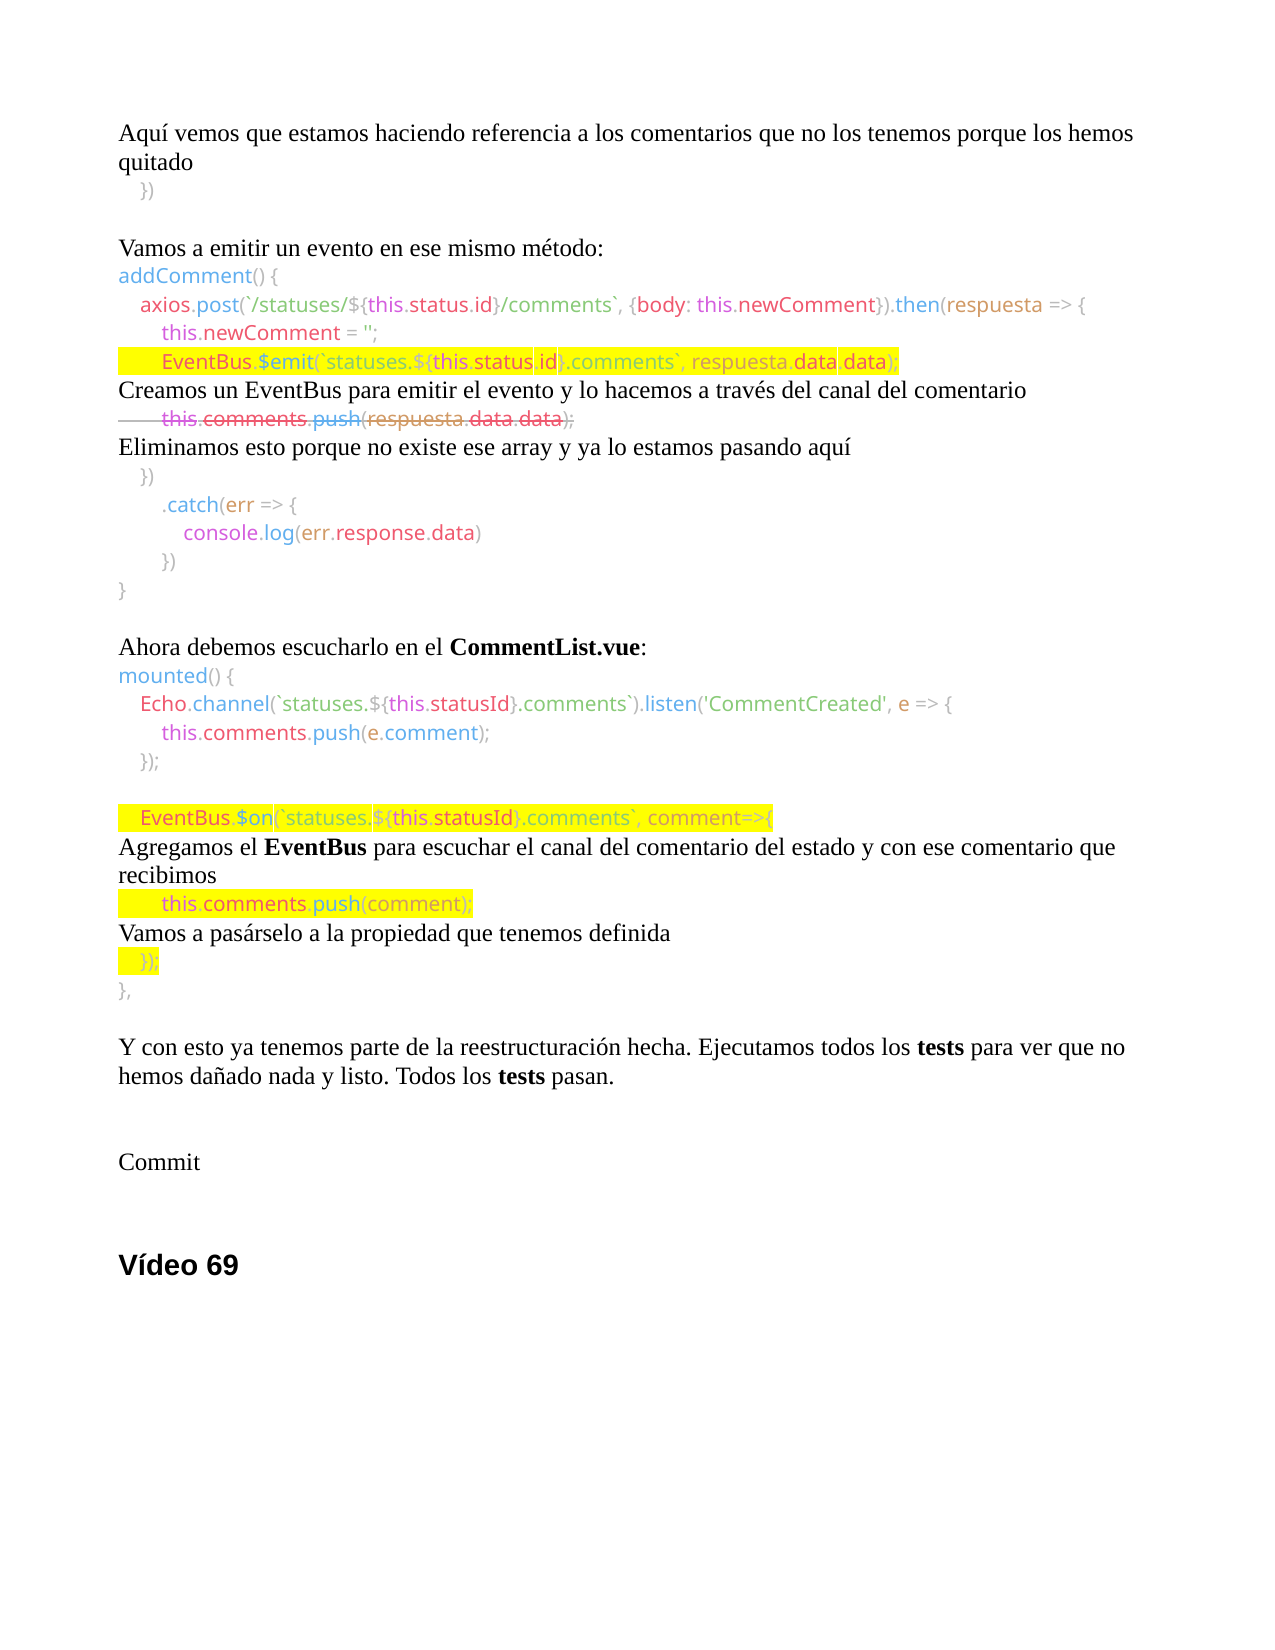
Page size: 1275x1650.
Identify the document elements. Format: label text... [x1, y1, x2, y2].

text }) .catch(err => { console.log(err.response.data) }) } [118, 461, 1157, 603]
text Y con esto ya tenemos parte de la reestructuración hecha. Ejecutamos todos los tests para ver que no hemos dañado nada y listo. Todos los tests pasan. [118, 1032, 1157, 1090]
text Aquí vemos que estamos haciendo referencia a los comentarios que no los tenemos porque los hemos quitado [118, 118, 1157, 176]
text addComment() { axios.post(`/statuses/${this.status.id}/comments`, {body: this.newComment}).then(respuesta => { this.newComment = ''; EventBus.$emit(`statuses.${this.status.id}.comments`, respuesta.data.data); Creamos un EventBus para emitir el evento y lo hacemos a través del canal del comentario [118, 262, 1157, 404]
text mounted() { Echo.channel(`statuses.${this.statusId}.comments`).listen('CommentCreated', e => { this.comments.push(e.comment); }); EventBus.$on(`statuses.${this.statusId}.comments`, comment=>{ Agregamos el EventBus para escuchar el canal del comentario del estado y con ese comentario que recibimos [118, 661, 1157, 889]
text Ahora debemos escucharlo en el CommentList.vue: [118, 632, 1157, 661]
text }) [118, 176, 1157, 204]
text this.comments.push(comment); Vamos a pasárselo a la propiedad que tenemos definida [118, 889, 1157, 947]
text this.comments.push(respuesta.data.data); Eliminamos esto porque no existe ese array y ya lo estamos pasando aquí [118, 404, 1157, 461]
text }); }, [118, 947, 1157, 1003]
text Commit [118, 1147, 1157, 1176]
subtitle Vídeo 69 [118, 1248, 1157, 1282]
text Vamos a emitir un evento en ese mismo método: [118, 233, 1157, 262]
